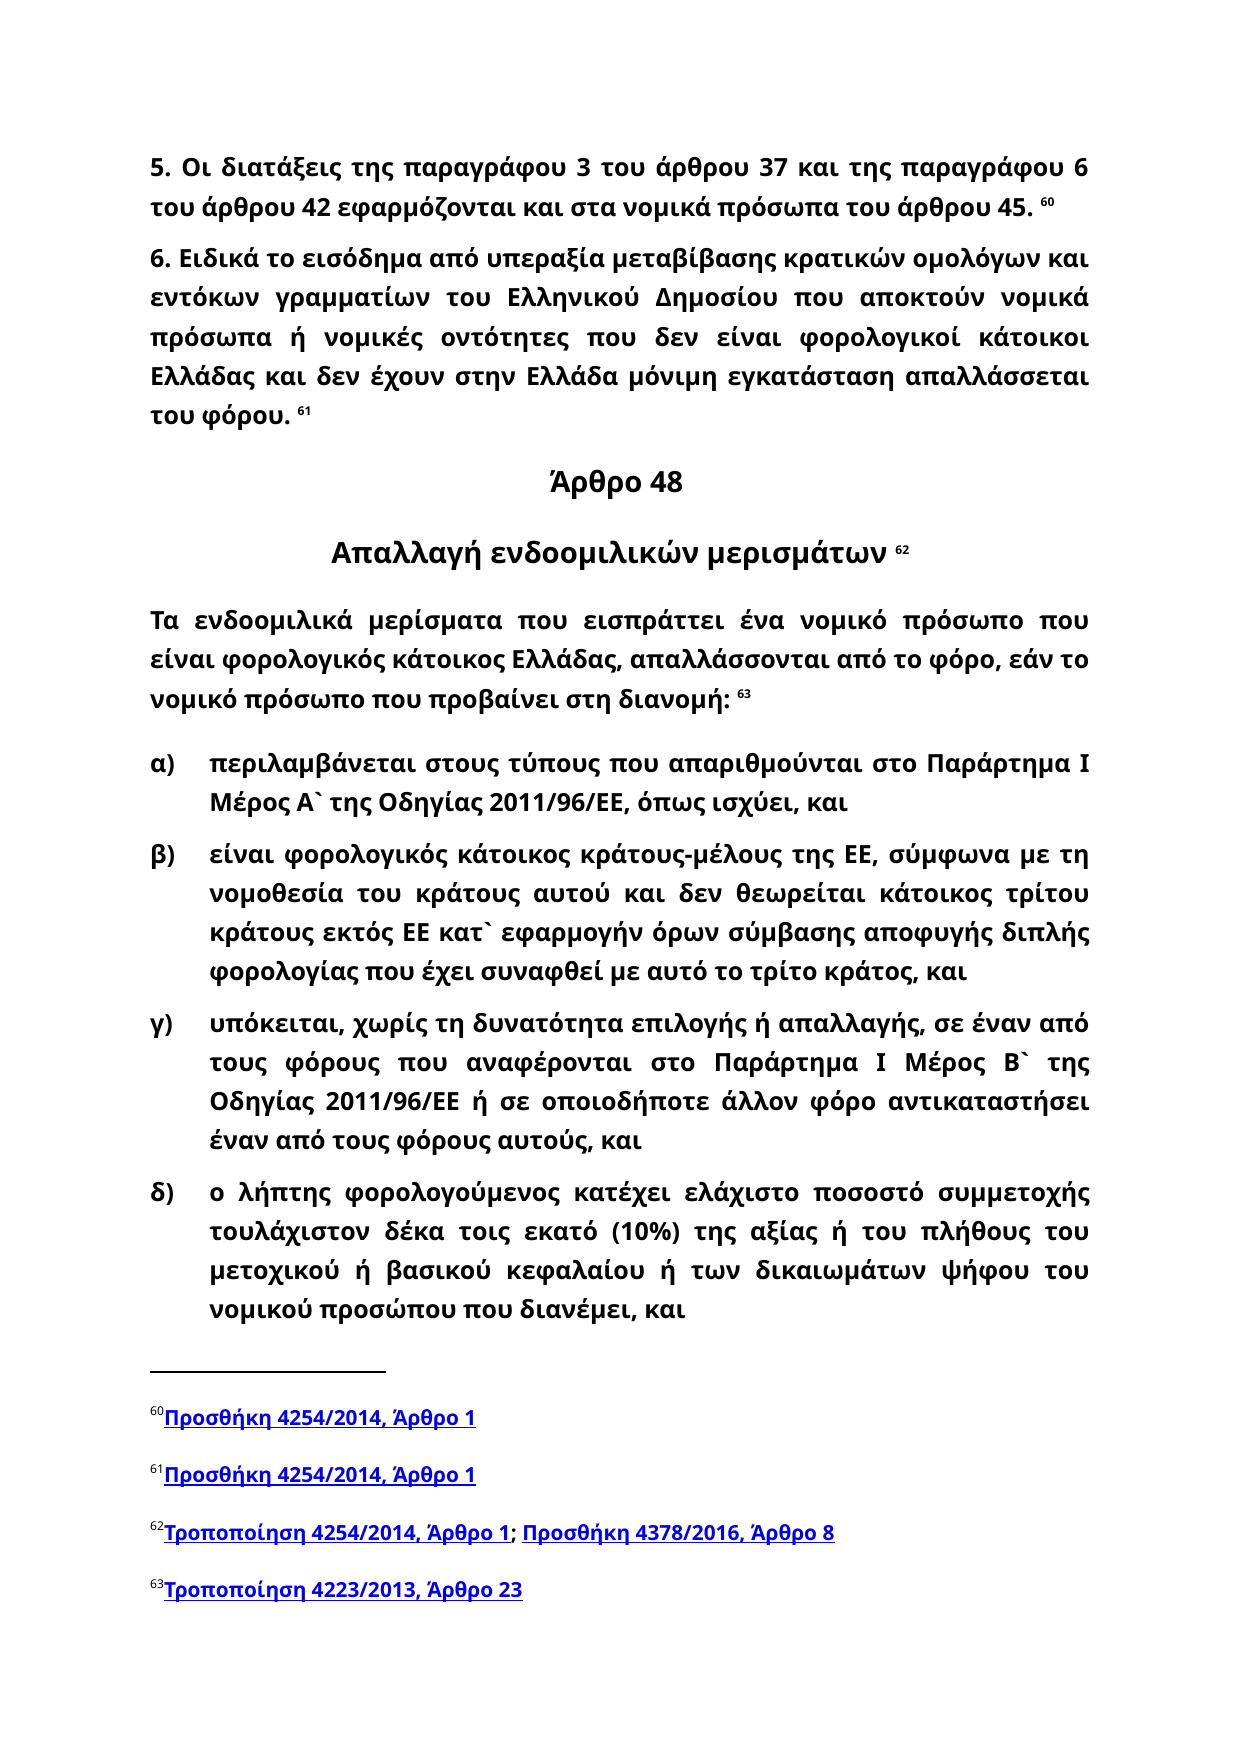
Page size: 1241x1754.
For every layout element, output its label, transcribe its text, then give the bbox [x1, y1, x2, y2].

list α) περιλαμβάνεται στους τύπους που απαριθμούνται στο Παράρτημα Ι Μέρος Α` της Οδηγίας 2011/96/ΕΕ, όπως ισχύει, και [150, 745, 1090, 819]
text Προσθήκη 4254/2014, Άρθρο 1 [150, 1460, 1090, 1489]
subtitle Άρθρο 48 [150, 462, 1090, 501]
list δ) ο λήπτης φορολογούμενος κατέχει ελάχιστο ποσοστό συμμετοχής τουλάχιστον δέκα τοις εκατό (10%) της αξίας ή του πλήθους του μετοχικού ή βασικού κεφαλαίου ή των δικαιωμάτων ψήφου του νομικού προσώπου που διανέμει, και [150, 1174, 1090, 1326]
list β) είναι φορολογικός κάτοικος κράτους-μέλους της ΕΕ, σύμφωνα με τη νομοθεσία του κράτους αυτού και δεν θεωρείται κάτοικος τρίτου κράτους εκτός ΕΕ κατ` εφαρμογήν όρων σύμβασης αποφυγής διπλής φορολογίας που έχει συναφθεί με αυτό το τρίτο κράτος, και [150, 836, 1090, 988]
text Τα ενδοομιλικά μερίσματα που εισπράττει ένα νομικό πρόσωπο που είναι φορολογικός κάτοικος Ελλάδας, απαλλάσσονται από το φόρο, εάν το νομικό πρόσωπο που προβαίνει στη διανομή: [150, 603, 1090, 715]
text 5. Οι διατάξεις της παραγράφου 3 του άρθρου 37 και της παραγράφου 6 του άρθρου 42 εφαρμόζονται και στα νομικά πρόσωπα του άρθρου 45. [150, 150, 1090, 223]
text Τροποποίηση 4254/2014, Άρθρο 1; Προσθήκη 4378/2016, Άρθρο 8 [150, 1518, 1090, 1546]
subtitle Απαλλαγή ενδοομιλικών μερισμάτων [150, 532, 1090, 572]
list γ) υπόκειται, χωρίς τη δυνατότητα επιλογής ή απαλλαγής, σε έναν από τους φόρους που αναφέρονται στο Παράρτημα Ι Μέρος Β` της Οδηγίας 2011/96/ΕΕ ή σε οποιοδήποτε άλλον φόρο αντικαταστήσει έναν από τους φόρους αυτούς, και [150, 1005, 1090, 1157]
text 6. Ειδικά το εισόδημα από υπεραξία μεταβίβασης κρατικών ομολόγων και εντόκων γραμματίων του Ελληνικού Δημοσίου που αποκτούν νομικά πρόσωπα ή νομικές οντότητες που δεν είναι φορολογικοί κάτοικοι Ελλάδας και δεν έχουν στην Ελλάδα μόνιμη εγκατάσταση απαλλάσσεται του φόρου. [150, 241, 1090, 432]
text Προσθήκη 4254/2014, Άρθρο 1 [150, 1403, 1090, 1431]
text Τροποποίηση 4223/2013, Άρθρο 23 [150, 1576, 1090, 1604]
